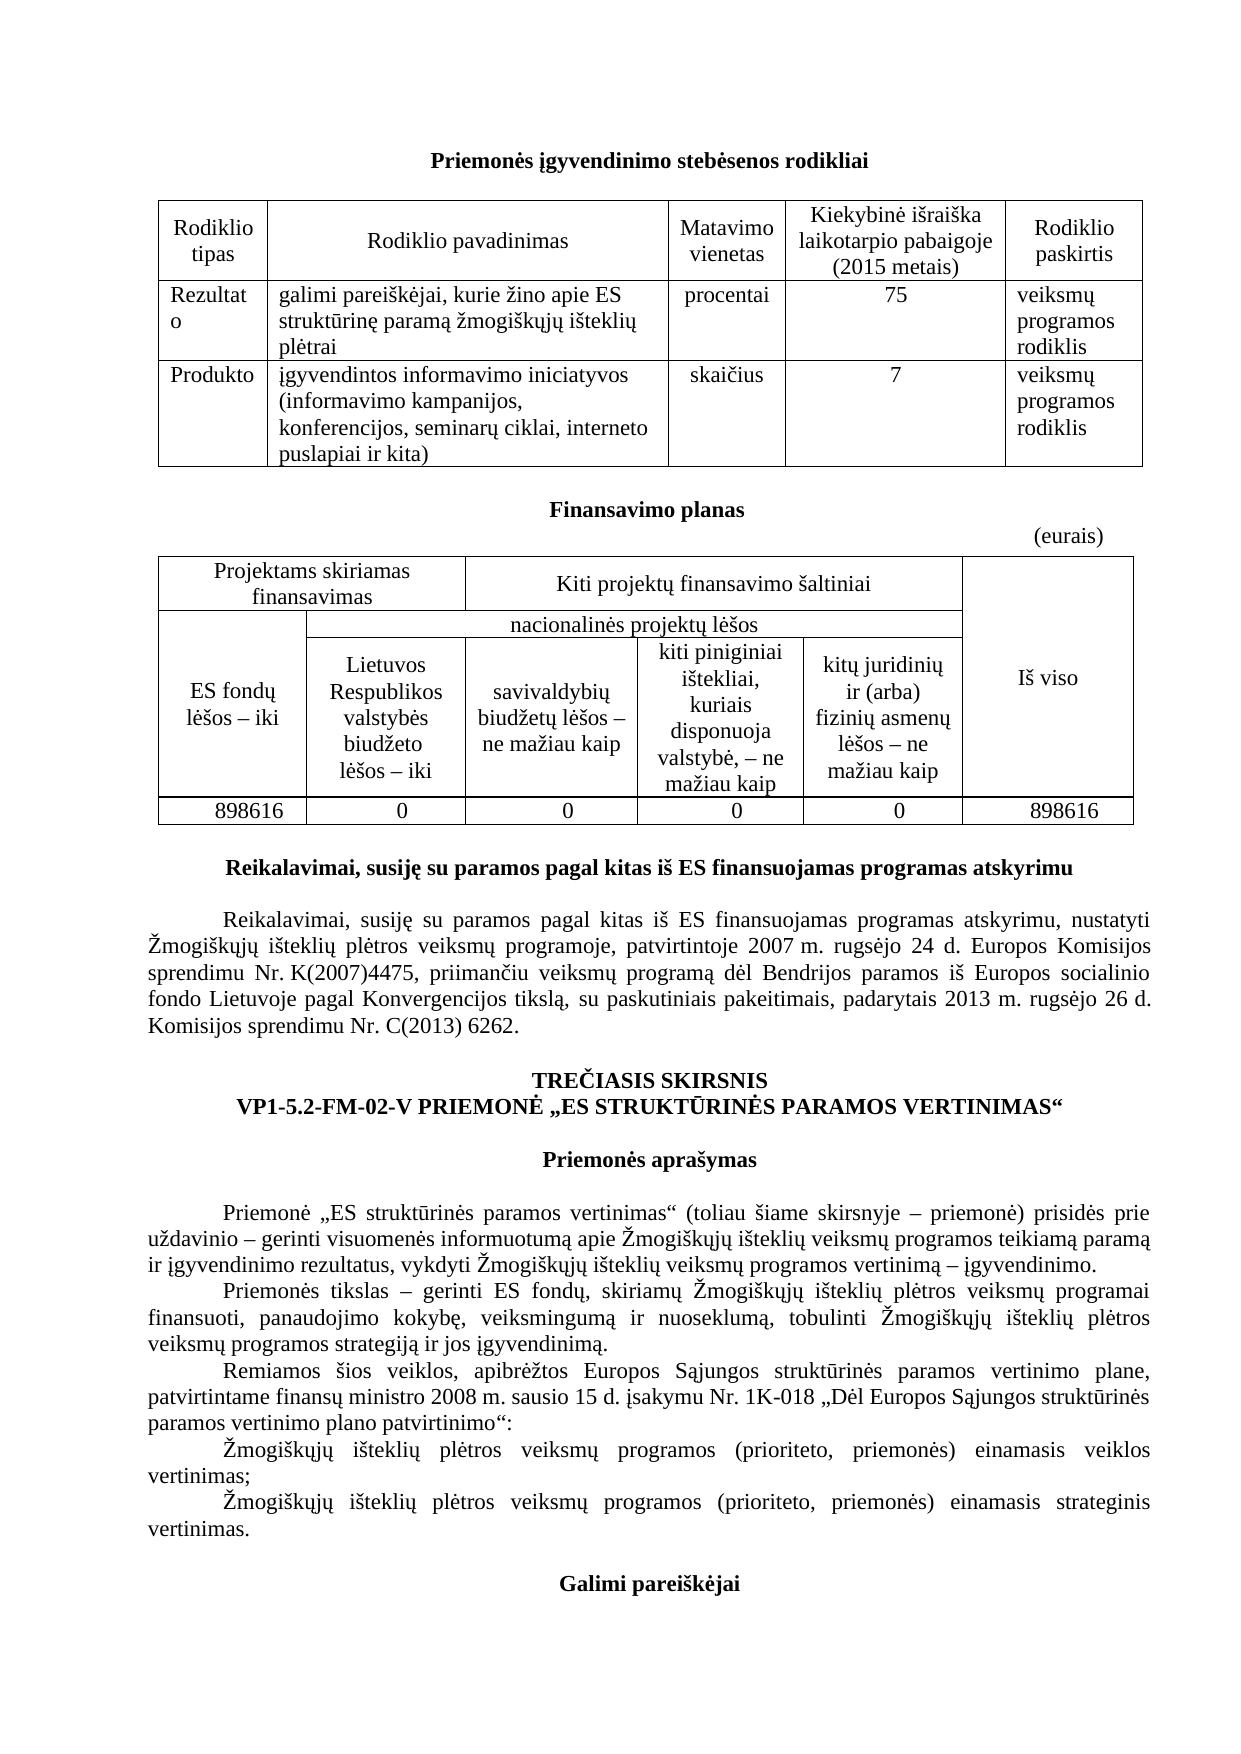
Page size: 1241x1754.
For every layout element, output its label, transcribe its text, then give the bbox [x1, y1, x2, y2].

table_cell galimi pareiškėjai, kurie žino apie ES struktūrinę paramą žmogiškųjų išteklių plėtrai [268, 281, 668, 360]
table_cell 0 [466, 798, 637, 824]
table_header Matavimo vienetas [669, 201, 785, 280]
text Galimi pareiškėjai [148, 1570, 1152, 1596]
table_cell 0 [804, 798, 962, 824]
table_header Projektams skiriamas finansavimas [159, 557, 465, 610]
table_header Rodiklio tipas [159, 201, 267, 280]
table_cell veiksmų programos rodiklis [1006, 361, 1142, 466]
text Priemonės tikslas – gerinti ES fondų, skiriamų Žmogiškųjų išteklių plėtros veiksmų programai finansuoti, panaudojimo kokybę, veiksmingumą ir nuoseklumą, tobulinti Žmogiškųjų išteklių plėtros veiksmų programos strategiją ir jos įgyvendinimą. [148, 1278, 1152, 1357]
table_cell savivaldybių biudžetų lėšos – ne mažiau kaip [466, 638, 637, 796]
table_cell įgyvendintos informavimo iniciatyvos (informavimo kampanijos, konferencijos, seminarų ciklai, interneto puslapiai ir kita) [268, 361, 668, 466]
table_header Rodiklio paskirtis [1006, 201, 1142, 280]
table_cell 0 [638, 798, 803, 824]
table_cell kiti piniginiai ištekliai, kuriais disponuoja valstybė, – ne mažiau kaip [638, 638, 803, 796]
text Reikalavimai, susiję su paramos pagal kitas iš ES finansuojamas programas atskyrimu [148, 853, 1152, 880]
text Žmogiškųjų išteklių plėtros veiksmų programos (prioriteto, priemonės) einamasis veiklos vertinimas; [148, 1436, 1152, 1488]
table_cell 0 [307, 798, 465, 824]
table_cell 898616 [159, 798, 306, 824]
table_cell Produkto [159, 361, 267, 466]
text Remiamos šios veiklos, apibrėžtos Europos Sąjungos struktūrinės paramos vertinimo plane, patvirtintame finansų ministro 2008 m. sausio 15 d. įsakymu Nr. 1K-018 „Dėl Europos Sąjungos struktūrinės paramos vertinimo plano patvirtinimo“: [148, 1357, 1152, 1436]
text VP1-5.2-FM-02-V PRIEMONĖ „ES struktūrinės PARAMOS vertinimas“ [148, 1093, 1152, 1119]
table_cell 898616 [963, 798, 1133, 824]
text TREČIASIS SKIRSNIS [148, 1067, 1152, 1093]
table_header Kiekybinė išraiška laikotarpio pabaigoje (2015 metais) [786, 201, 1005, 280]
text Finansavimo planas [148, 496, 1152, 522]
text Reikalavimai, susiję su paramos pagal kitas iš ES finansuojamas programas atskyrimu, nustatyti Žmogiškųjų išteklių plėtros veiksmų programoje, patvirtintoje 2007 m. rugsėjo 24 d. Europos Komisijos sprendimu Nr. K(2007)4475, priimančiu veiksmų programą dėl Bendrijos paramos iš Europos socialinio fondo Lietuvoje pagal Konvergencijos tikslą, su paskutiniais pakeitimais, padarytais 2013 m. rugsėjo 26 d. Komisijos sprendimu Nr. C(2013) 6262. [148, 906, 1152, 1038]
table_cell veiksmų programos rodiklis [1006, 281, 1142, 360]
table_cell skaičius [669, 361, 785, 466]
table_cell kitų juridinių ir (arba) fizinių asmenų lėšos – ne mažiau kaip [804, 638, 962, 796]
table_cell Lietuvos Respublikos valstybės biudžeto lėšos – iki [307, 638, 465, 796]
table_header Kiti projektų finansavimo šaltiniai [466, 557, 962, 610]
table_cell nacionalinės projektų lėšos [307, 611, 962, 637]
text Priemonės aprašymas [148, 1146, 1152, 1172]
text (eurais) [148, 522, 1152, 549]
table_cell 7 [786, 361, 1005, 466]
table_cell ES fondų lėšos – iki [159, 611, 306, 796]
table_cell procentai [669, 281, 785, 360]
table_cell 75 [786, 281, 1005, 360]
text Priemonės įgyvendinimo stebėsenos rodikliai [148, 147, 1152, 173]
table_header Iš viso [963, 557, 1133, 796]
table_cell Rezultato [159, 281, 267, 360]
table_header Rodiklio pavadinimas [268, 201, 668, 280]
text Priemonė „ES struktūrinės paramos vertinimas“ (toliau šiame skirsnyje – priemonė) prisidės prie uždavinio – gerinti visuomenės informuotumą apie Žmogiškųjų išteklių veiksmų programos teikiamą paramą ir įgyvendinimo rezultatus, vykdyti Žmogiškųjų išteklių veiksmų programos vertinimą – įgyvendinimo. [148, 1198, 1152, 1278]
text Žmogiškųjų išteklių plėtros veiksmų programos (prioriteto, priemonės) einamasis strateginis vertinimas. [148, 1488, 1152, 1541]
